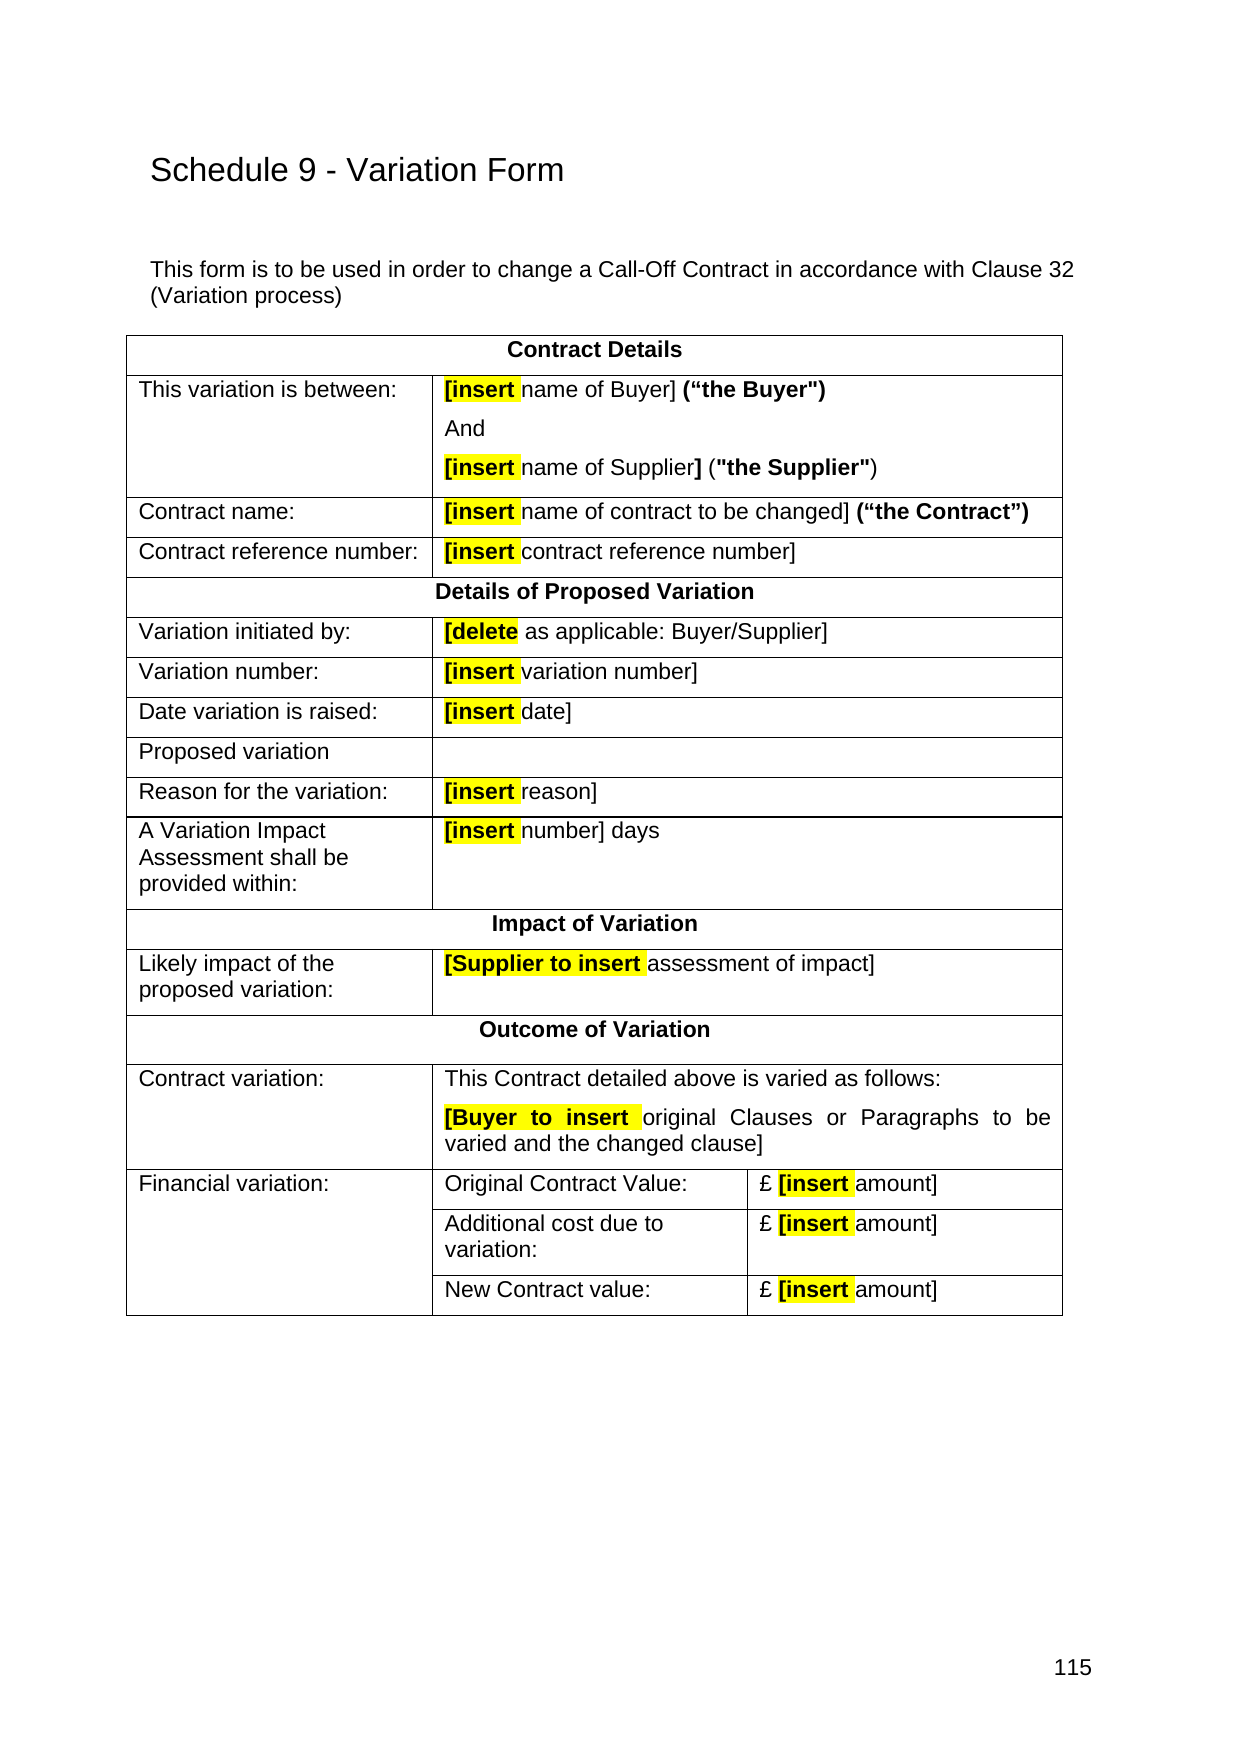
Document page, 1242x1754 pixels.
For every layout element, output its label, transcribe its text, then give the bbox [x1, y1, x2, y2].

table_cell Proposed variation [127, 738, 432, 777]
table_cell Likely impact of the proposed variation: [127, 950, 432, 1015]
table_cell [delete as applicable: Buyer/Supplier] [433, 618, 1062, 657]
table_cell Variation initiated by: [127, 618, 432, 657]
table_header Contract Details [127, 336, 1062, 375]
table_cell [insert number] days [433, 818, 1062, 909]
table_cell Date variation is raised: [127, 698, 432, 737]
table_cell [insert variation number] [433, 658, 1062, 697]
subtitle Schedule 9 - Variation Form [150, 150, 1092, 188]
subtitle This form is to be used in order to change a Call-Off Contract in accordance with Clause 32 (Variation process) [150, 256, 1092, 309]
table_cell [Supplier to insert assessment of impact] [433, 950, 1062, 1015]
table_cell [433, 738, 1062, 777]
table_cell Impact of Variation [127, 910, 1062, 949]
table_cell Contract reference number: [127, 538, 432, 577]
table_cell Reason for the variation: [127, 778, 432, 816]
table_cell New Contract value: [433, 1276, 747, 1315]
table_cell £ [insert amount] [748, 1276, 1062, 1315]
table_cell £ [insert amount] [748, 1170, 1062, 1209]
table_cell Contract name: [127, 498, 432, 537]
table_cell Additional cost due to variation: [433, 1210, 747, 1275]
table_cell Outcome of Variation [127, 1016, 1062, 1064]
table_cell [insert date] [433, 698, 1062, 737]
table_cell Variation number: [127, 658, 432, 697]
table_cell Original Contract Value: [433, 1170, 747, 1209]
table_cell This variation is between: [127, 376, 432, 497]
table_cell Details of Proposed Variation [127, 578, 1062, 617]
table_cell [insert name of contract to be changed] (“the Contract”) [433, 498, 1062, 537]
table_cell Contract variation: [127, 1065, 432, 1169]
table_cell [insert reason] [433, 778, 1062, 816]
table_cell Financial variation: [127, 1170, 432, 1315]
table_cell A Variation Impact Assessment shall be provided within: [127, 818, 432, 909]
table_cell [insert contract reference number] [433, 538, 1062, 577]
table_cell This Contract detailed above is varied as follows: [Buyer to insert original Clauses or Paragraphs to be varied and the changed clause] [433, 1065, 1062, 1169]
table_cell £ [insert amount] [748, 1210, 1062, 1275]
table_cell [insert name of Buyer] (“the Buyer") And [insert name of Supplier] ("the Supplier") [433, 376, 1062, 497]
